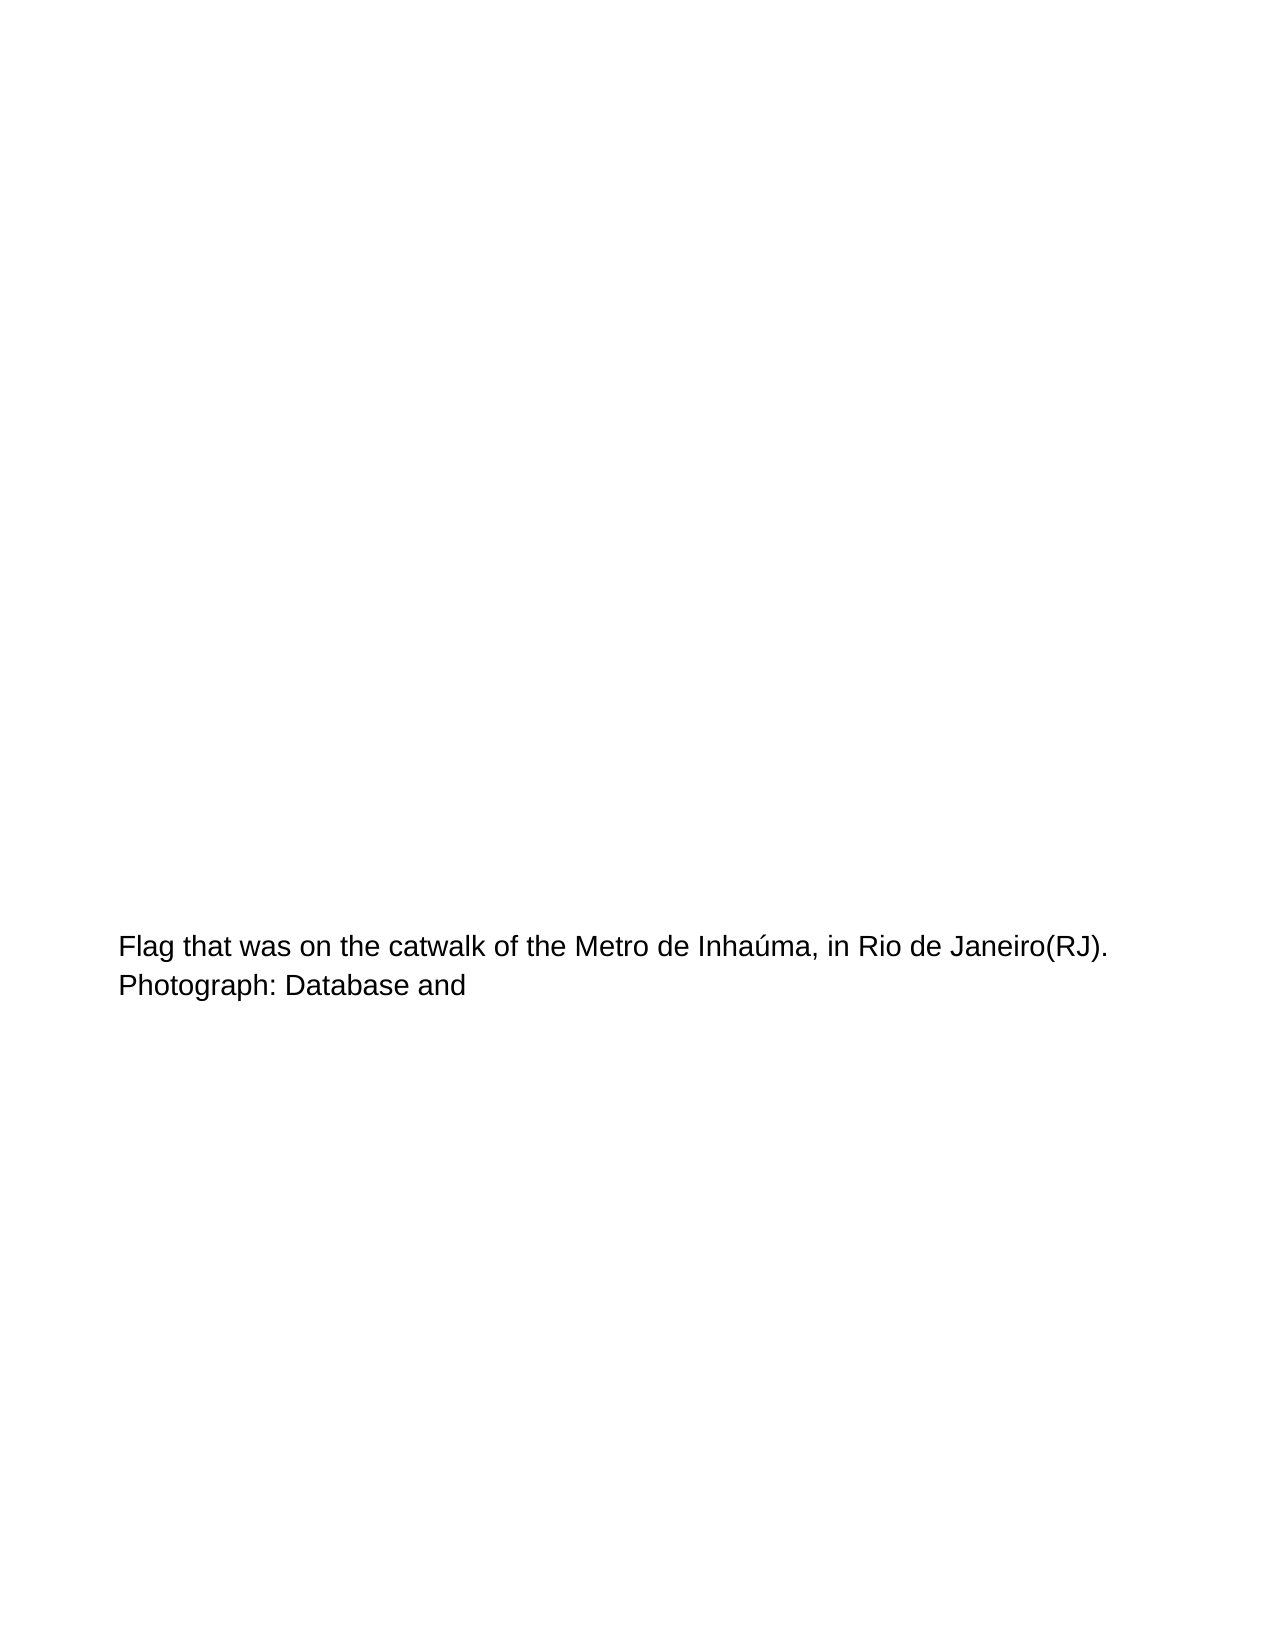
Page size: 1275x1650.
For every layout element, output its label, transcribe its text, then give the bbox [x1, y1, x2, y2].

text Flag that was on the catwalk of the Metro de Inhaúma, in Rio de Janeiro(RJ). Photograph: Database and [118, 118, 1157, 1001]
